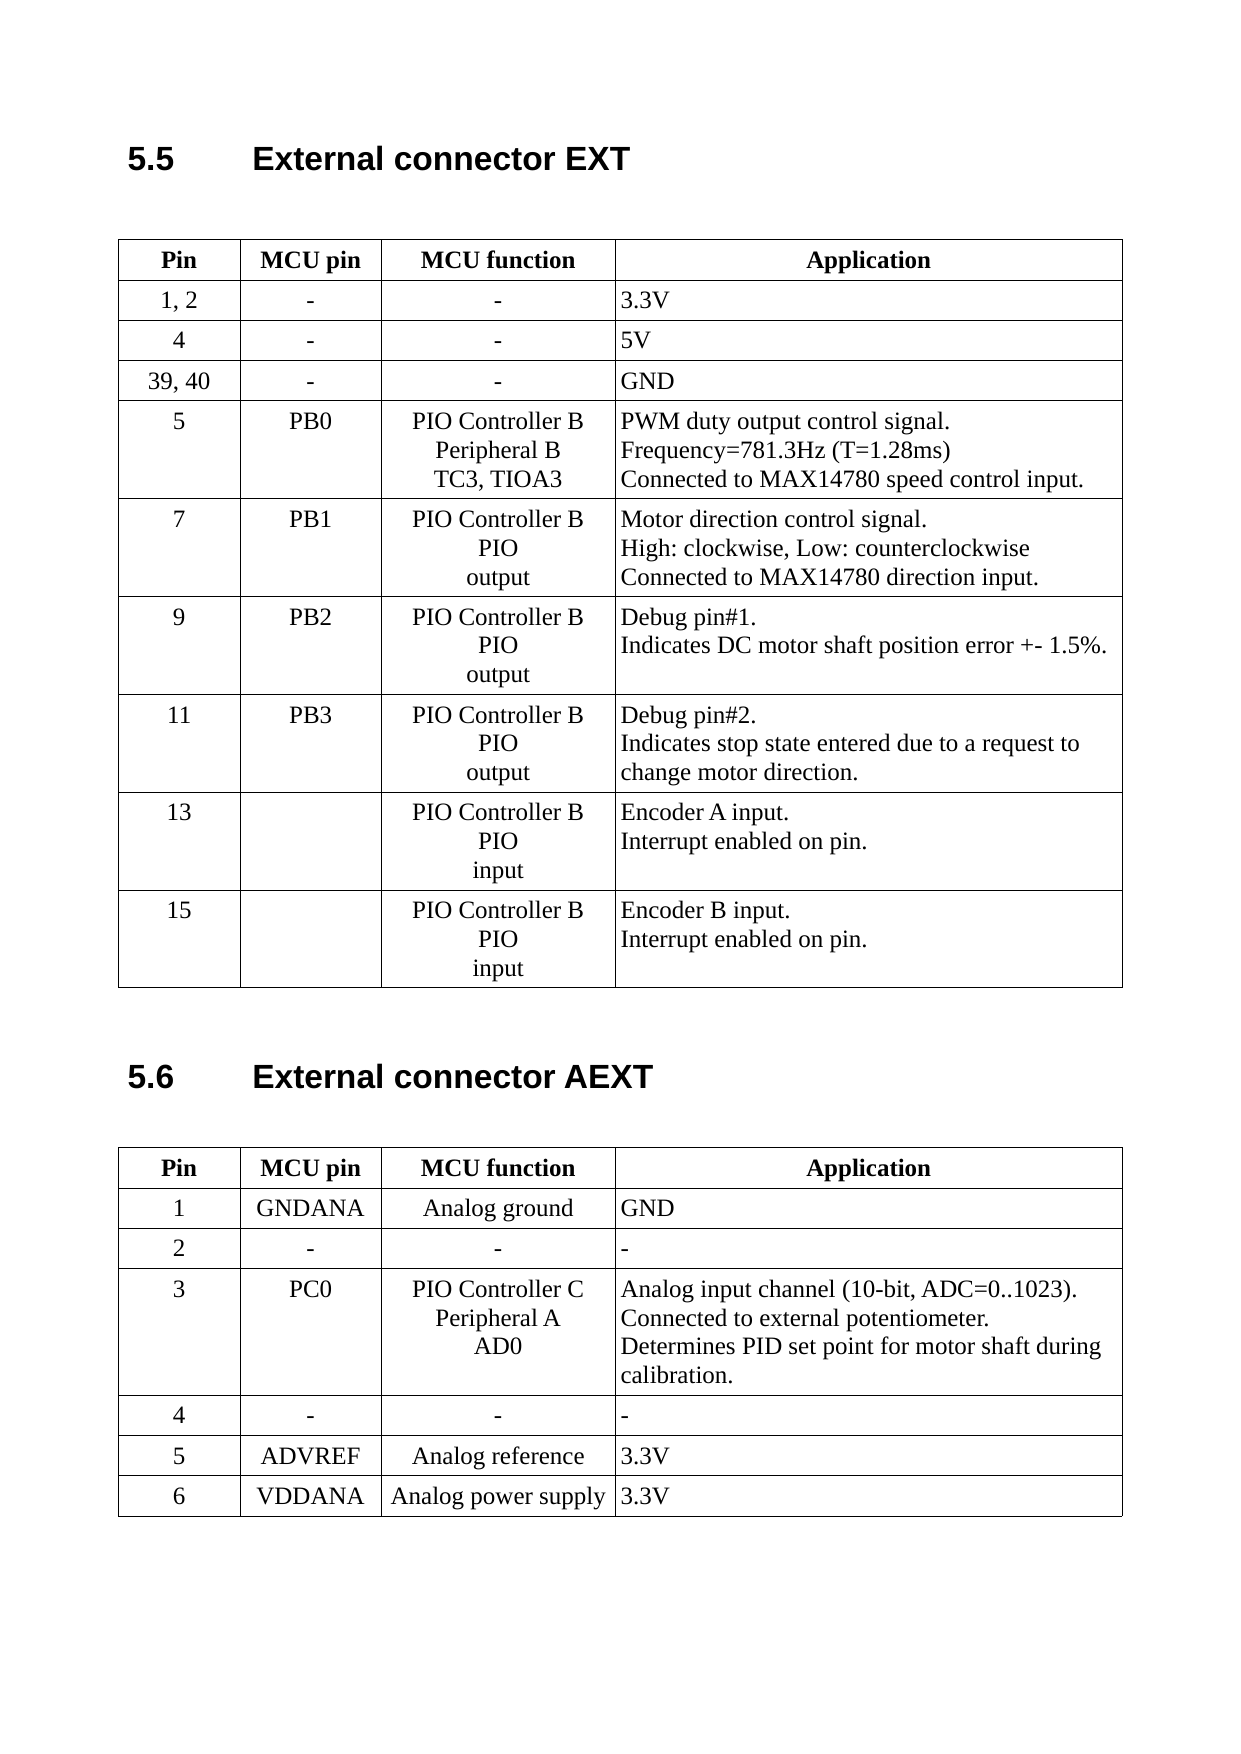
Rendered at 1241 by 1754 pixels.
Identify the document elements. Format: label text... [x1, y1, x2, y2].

table_cell 6 [119, 1476, 240, 1516]
table_cell 2 [119, 1229, 240, 1268]
table_cell PIO Controller C Peripheral A AD0 [382, 1269, 615, 1394]
table_cell - [241, 1229, 381, 1268]
table_header MCU pin [241, 1148, 381, 1187]
table_cell Analog power supply [382, 1476, 615, 1516]
subtitle External connector EXT [118, 139, 1122, 178]
table_cell PIO Controller B PIO output [382, 597, 615, 694]
table_cell 13 [119, 793, 240, 889]
table_header Application [616, 240, 1122, 279]
table_cell - [241, 1396, 381, 1435]
table_cell - [382, 281, 615, 320]
table_cell PIO Controller B PIO input [382, 891, 615, 987]
table_cell 15 [119, 891, 240, 987]
table_cell 1 [119, 1189, 240, 1228]
table_cell 5 [119, 1436, 240, 1475]
table_cell - [241, 321, 381, 360]
table_cell - [382, 361, 615, 400]
table_cell PIO Controller B Peripheral B TC3, TIOA3 [382, 401, 615, 498]
table_cell GNDANA [241, 1189, 381, 1228]
table_cell Motor direction control signal. High: clockwise, Low: counterclockwise Connected to MAX14780 direction input. [616, 499, 1122, 596]
table_cell - [241, 361, 381, 400]
table_cell 4 [119, 1396, 240, 1435]
table_cell 3.3V [616, 1436, 1122, 1475]
table_cell [241, 891, 381, 987]
table_cell - [616, 1229, 1122, 1268]
table_cell Analog input channel (10-bit, ADC=0..1023). Connected to external potentiometer. Determines PID set point for motor shaft during calibration. [616, 1269, 1122, 1394]
table_cell Encoder A input. Interrupt enabled on pin. [616, 793, 1122, 889]
table_cell PIO Controller B PIO output [382, 695, 615, 792]
table_cell PB0 [241, 401, 381, 498]
table_cell Debug pin#2. Indicates stop state entered due to a request to change motor direction. [616, 695, 1122, 792]
table_header Application [616, 1148, 1122, 1187]
table_cell PB3 [241, 695, 381, 792]
table_cell Analog reference [382, 1436, 615, 1475]
table_header MCU function [382, 1148, 615, 1187]
table_cell [241, 793, 381, 889]
table_cell PC0 [241, 1269, 381, 1394]
table_header MCU pin [241, 240, 381, 279]
table_cell VDDANA [241, 1476, 381, 1516]
table_cell 11 [119, 695, 240, 792]
table_cell PIO Controller B PIO input [382, 793, 615, 889]
table_cell - [382, 321, 615, 360]
table_cell 3 [119, 1269, 240, 1394]
table_cell 1, 2 [119, 281, 240, 320]
table_cell 9 [119, 597, 240, 694]
table_cell Analog ground [382, 1189, 615, 1228]
table_cell - [616, 1396, 1122, 1435]
table_cell 5V [616, 321, 1122, 360]
table_header MCU function [382, 240, 615, 279]
table_cell - [241, 281, 381, 320]
table_cell PIO Controller B PIO output [382, 499, 615, 596]
table_cell 3.3V [616, 281, 1122, 320]
table_cell PWM duty output control signal. Frequency=781.3Hz (T=1.28ms) Connected to MAX14780 speed control input. [616, 401, 1122, 498]
table_cell Encoder B input. Interrupt enabled on pin. [616, 891, 1122, 987]
table_cell GND [616, 1189, 1122, 1228]
table_cell 7 [119, 499, 240, 596]
table_cell Debug pin#1. Indicates DC motor shaft position error +- 1.5%. [616, 597, 1122, 694]
table_header Pin [119, 1148, 240, 1187]
table_cell 4 [119, 321, 240, 360]
table_cell 3.3V [616, 1476, 1122, 1516]
subtitle External connector AEXT [118, 1057, 1122, 1134]
table_cell PB1 [241, 499, 381, 596]
table_cell 39, 40 [119, 361, 240, 400]
table_cell 5 [119, 401, 240, 498]
table_header Pin [119, 240, 240, 279]
table_cell PB2 [241, 597, 381, 694]
table_cell ADVREF [241, 1436, 381, 1475]
table_cell GND [616, 361, 1122, 400]
table_cell - [382, 1396, 615, 1435]
table_cell - [382, 1229, 615, 1268]
